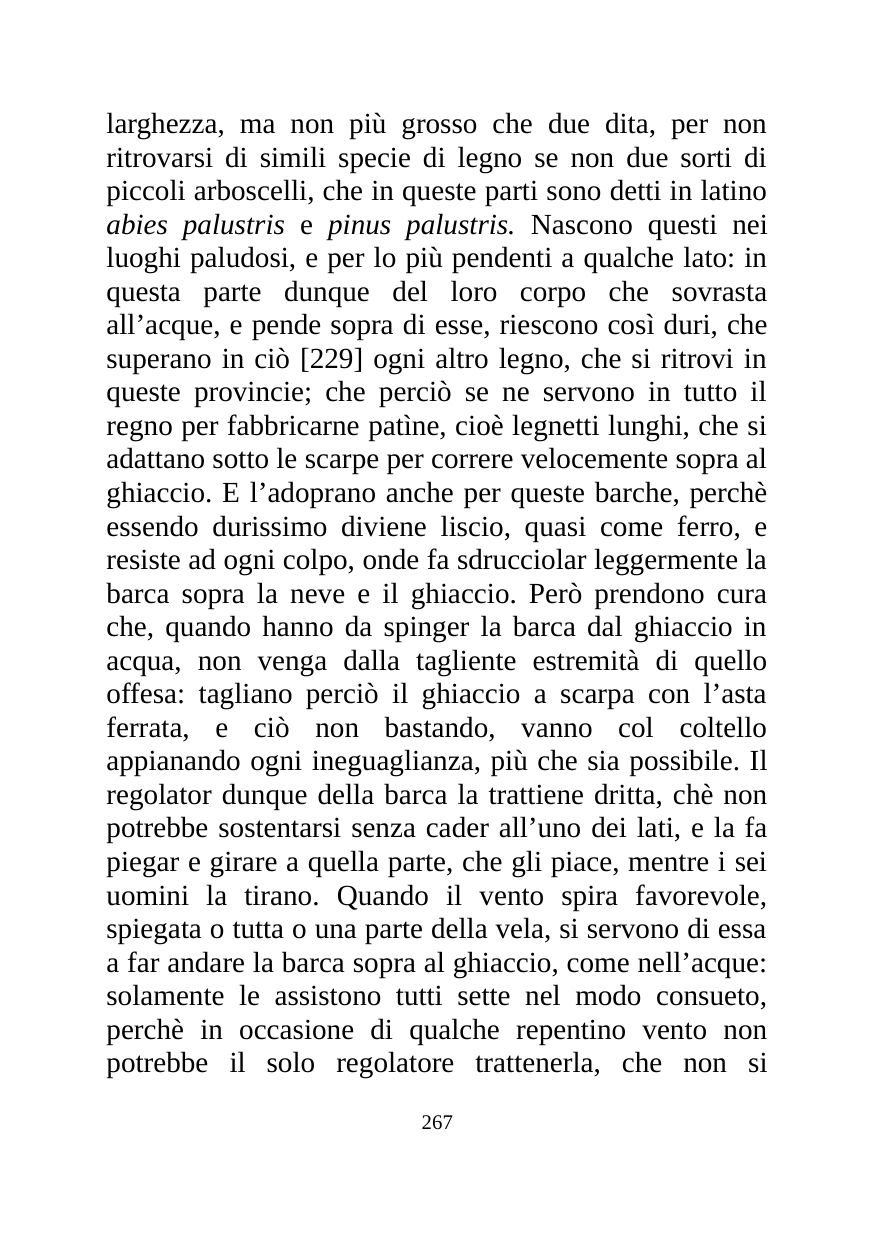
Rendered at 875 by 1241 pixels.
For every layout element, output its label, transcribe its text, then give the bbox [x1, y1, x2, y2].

text larghezza, ma non più grosso che due dita, per non ritrovarsi di simili specie di legno se non due sorti di piccoli arboscelli, che in queste parti sono detti in latino abies palustris e pinus palustris. Nascono questi nei luoghi paludosi, e per lo più pendenti a qualche lato: in questa parte dunque del loro corpo che sovrasta all’acque, e pende sopra di esse, riescono così duri, che superano in ciò [229] ogni altro legno, che si ritrovi in queste provincie; che perciò se ne servono in tutto il regno per fabbricarne patìne, cioè legnetti lunghi, che si adattano sotto le scarpe per correre velocemente sopra al ghiaccio. E l’adoprano anche per queste barche, perchè essendo durissimo diviene liscio, quasi come ferro, e resiste ad ogni colpo, onde fa sdrucciolar leggermente la barca sopra la neve e il ghiaccio. Però prendono cura che, quando hanno da spinger la barca dal ghiaccio in acqua, non venga dalla tagliente estremità di quello offesa: tagliano perciò il ghiaccio a scarpa con l’asta ferrata, e ciò non bastando, vanno col coltello appianando ogni ineguaglianza, più che sia possibile. Il regolator dunque della barca la trattiene dritta, chè non potrebbe sostentarsi senza cader all’uno dei lati, e la fa piegar e girare a quella parte, che gli piace, mentre i sei uomini la tirano. Quando il vento spira favorevole, spiegata o tutta o una parte della vela, si servono di essa a far andare la barca sopra al ghiaccio, come nell’acque: solamente le assistono tutti sette nel modo consueto, perchè in occasione di qualche repentino vento non potrebbe il solo regolatore trattenerla, che non si [106, 106, 768, 1079]
